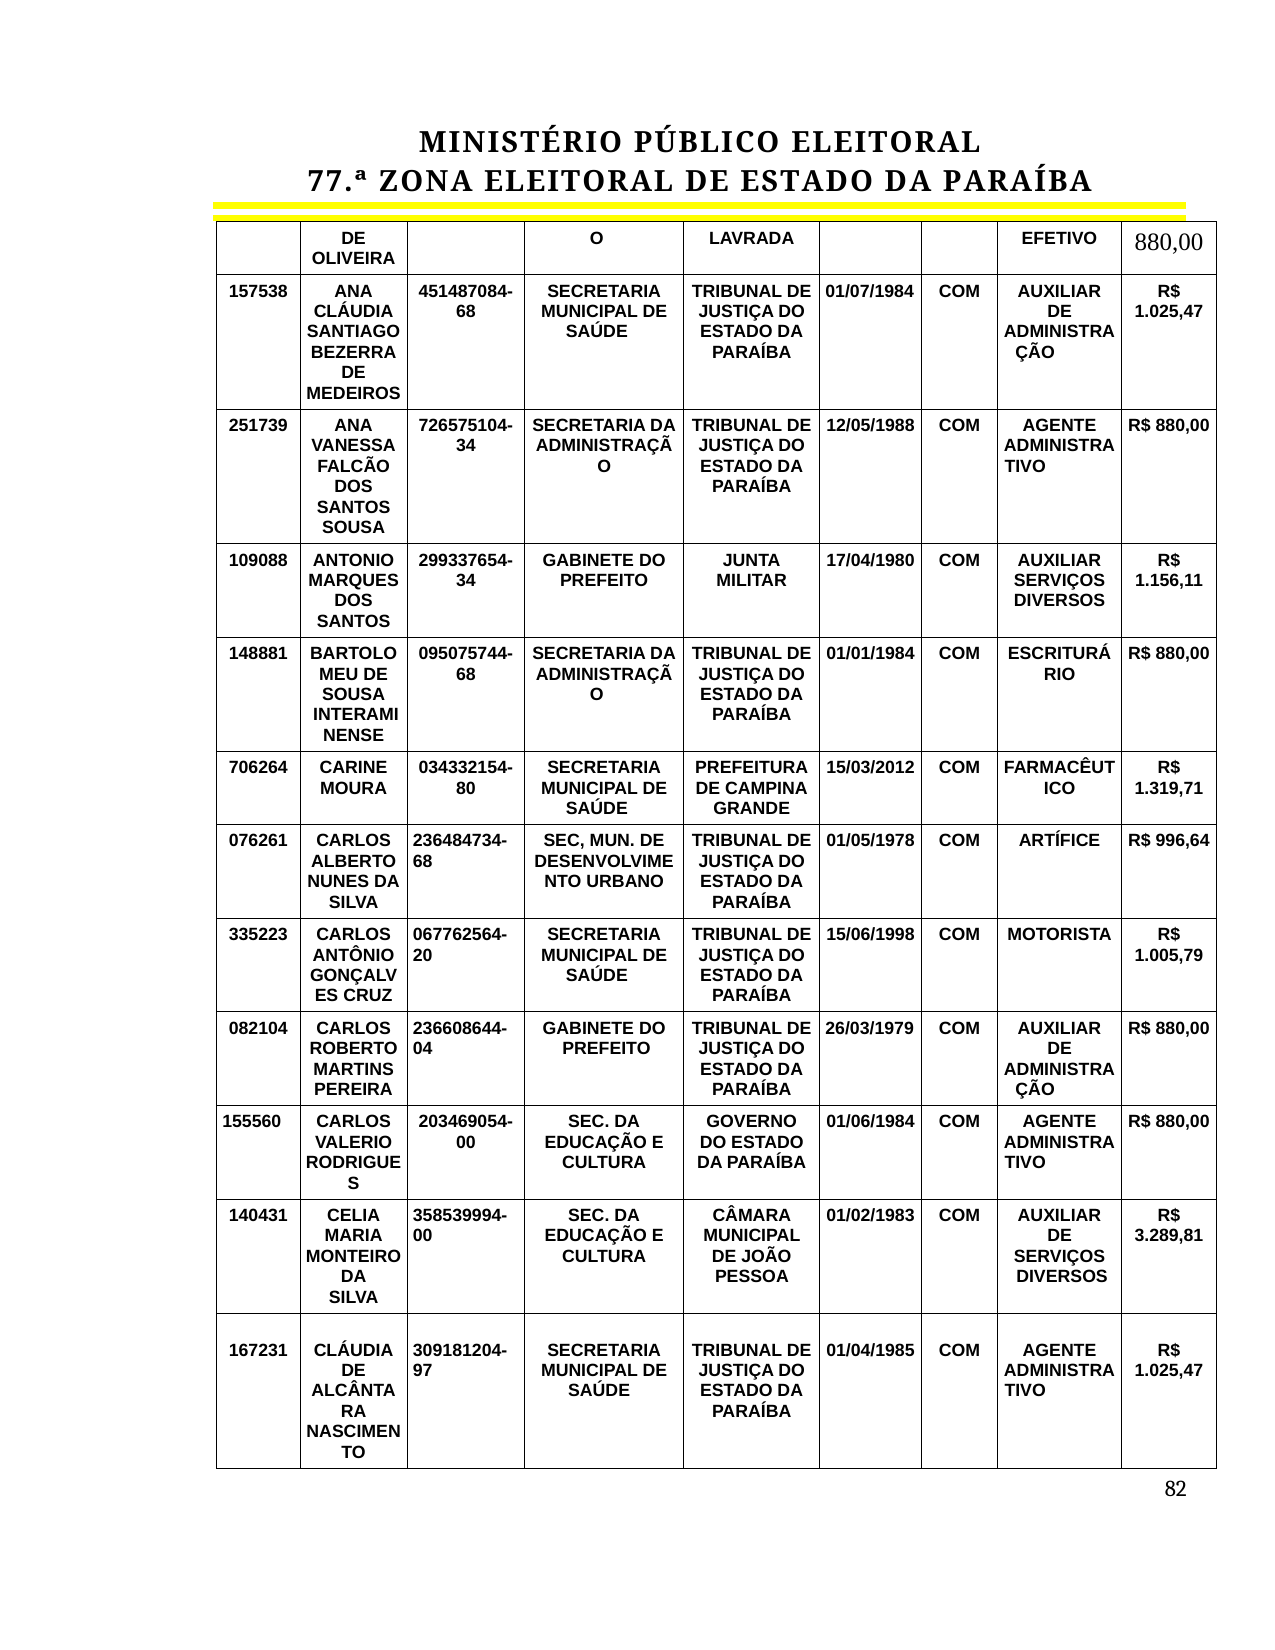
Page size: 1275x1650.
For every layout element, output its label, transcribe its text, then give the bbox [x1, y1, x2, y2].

table_cell AGENTE ADMINISTRATIVO [998, 1314, 1121, 1467]
table_cell SECRETARIA MUNICIPAL DE SAÚDE [525, 752, 683, 824]
table_cell AUXILIAR DE ADMINISTRAÇÃO [998, 275, 1121, 408]
table_cell GOVERNO DO ESTADO DA PARAÍBA [684, 1106, 819, 1198]
table_cell DE OLIVEIRA [301, 222, 407, 274]
table_cell 157538 [217, 275, 300, 408]
table_cell COM [922, 752, 997, 824]
table_cell R$ 1.319,71 [1122, 752, 1216, 824]
table_cell 140431 [217, 1200, 300, 1313]
table_cell GABINETE DO PREFEITO [525, 1012, 683, 1105]
table_cell CARLOS ANTÔNIO GONÇALVES CRUZ [301, 919, 407, 1011]
table_cell 109088 [217, 544, 300, 637]
table_cell TRIBUNAL DE JUSTIÇA DO ESTADO DA PARAÍBA [684, 410, 819, 543]
table_cell COM [922, 825, 997, 918]
table_cell 01/02/1983 [820, 1200, 921, 1313]
table_cell 309181204-97 [408, 1314, 524, 1467]
table_cell COM [922, 544, 997, 637]
table_cell LAVRADA [684, 222, 819, 274]
table_cell 880,00 [1122, 222, 1216, 274]
table_cell AUXILIAR DE SERVIÇOS DIVERSOS [998, 1200, 1121, 1313]
table_cell 726575104-34 [408, 410, 524, 543]
table_cell R$ 880,00 [1122, 410, 1216, 543]
table_cell 155560 [217, 1106, 300, 1198]
table_cell ARTÍFICE [998, 825, 1121, 918]
table_cell 01/01/1984 [820, 638, 921, 751]
table_cell AGENTE ADMINISTRATIVO [998, 1106, 1121, 1198]
table_cell R$ 1.005,79 [1122, 919, 1216, 1011]
table_cell [820, 222, 921, 274]
table_cell SEC. DA EDUCAÇÃO E CULTURA [525, 1200, 683, 1313]
table_cell 095075744-68 [408, 638, 524, 751]
table_cell COM [922, 1314, 997, 1467]
table_cell TRIBUNAL DE JUSTIÇA DO ESTADO DA PARAÍBA [684, 1314, 819, 1467]
table_cell [408, 222, 524, 274]
table_cell COM [922, 1200, 997, 1313]
table_cell R$ 1.156,11 [1122, 544, 1216, 637]
table_cell JUNTA MILITAR [684, 544, 819, 637]
table_cell 15/06/1998 [820, 919, 921, 1011]
table_cell CARINE MOURA [301, 752, 407, 824]
table_cell 236484734-68 [408, 825, 524, 918]
table_cell SECRETARIA MUNICIPAL DE SAÚDE [525, 275, 683, 408]
table_cell PREFEITURA DE CAMPINA GRANDE [684, 752, 819, 824]
table_cell FARMACÊUTICO [998, 752, 1121, 824]
table_cell COM [922, 638, 997, 751]
table_cell 236608644-04 [408, 1012, 524, 1105]
table_cell 17/04/1980 [820, 544, 921, 637]
table_cell AUXILIAR DE ADMINISTRAÇÃO [998, 1012, 1121, 1105]
table_cell SECRETARIA DA ADMINISTRAÇÃO [525, 638, 683, 751]
table_cell AUXILIAR SERVIÇOS DIVERSOS [998, 544, 1121, 637]
table_cell 082104 [217, 1012, 300, 1105]
table_cell 358539994-00 [408, 1200, 524, 1313]
table_cell BARTOLOMEU DE SOUSA INTERAMINENSE [301, 638, 407, 751]
table_cell TRIBUNAL DE JUSTIÇA DO ESTADO DA PARAÍBA [684, 919, 819, 1011]
table_cell SEC. DA EDUCAÇÃO E CULTURA [525, 1106, 683, 1198]
table_cell TRIBUNAL DE JUSTIÇA DO ESTADO DA PARAÍBA [684, 638, 819, 751]
table_cell 01/05/1978 [820, 825, 921, 918]
table_cell CLÁUDIA DE ALCÂNTARA NASCIMENTO [301, 1314, 407, 1467]
table_cell TRIBUNAL DE JUSTIÇA DO ESTADO DA PARAÍBA [684, 275, 819, 408]
table_cell TRIBUNAL DE JUSTIÇA DO ESTADO DA PARAÍBA [684, 1012, 819, 1105]
table_cell 12/05/1988 [820, 410, 921, 543]
table_cell CARLOS ALBERTO NUNES DA SILVA [301, 825, 407, 918]
table_cell 167231 [217, 1314, 300, 1467]
table_cell CELIA MARIA MONTEIRO DA SILVA [301, 1200, 407, 1313]
table_cell SECRETARIA DA ADMINISTRAÇÃO [525, 410, 683, 543]
table_cell 01/07/1984 [820, 275, 921, 408]
table_cell 451487084-68 [408, 275, 524, 408]
table_cell TRIBUNAL DE JUSTIÇA DO ESTADO DA PARAÍBA [684, 825, 819, 918]
table_cell ANTONIO MARQUES DOS SANTOS [301, 544, 407, 637]
table_cell GABINETE DO PREFEITO [525, 544, 683, 637]
table_cell R$ 880,00 [1122, 1106, 1216, 1198]
table_cell COM [922, 1106, 997, 1198]
table_cell 067762564-20 [408, 919, 524, 1011]
table_cell 203469054-00 [408, 1106, 524, 1198]
table_cell 251739 [217, 410, 300, 543]
table_cell COM [922, 919, 997, 1011]
table_cell 15/03/2012 [820, 752, 921, 824]
table_cell R$ 880,00 [1122, 638, 1216, 751]
table_cell SECRETARIA MUNICIPAL DE SAÚDE [525, 1314, 683, 1467]
table_cell ANA CLÁUDIA SANTIAGO BEZERRA DE MEDEIROS [301, 275, 407, 408]
table_cell 26/03/1979 [820, 1012, 921, 1105]
table_cell CARLOS ROBERTO MARTINS PEREIRA [301, 1012, 407, 1105]
table_cell 034332154-80 [408, 752, 524, 824]
table_cell CÂMARA MUNICIPAL DE JOÃO PESSOA [684, 1200, 819, 1313]
table_cell 299337654-34 [408, 544, 524, 637]
table_cell [922, 222, 997, 274]
table_cell 01/04/1985 [820, 1314, 921, 1467]
table_cell 706264 [217, 752, 300, 824]
table_cell R$ 880,00 [1122, 1012, 1216, 1105]
table_cell SEC, MUN. DE DESENVOLVIMENTO URBANO [525, 825, 683, 918]
table_cell [217, 222, 300, 274]
table_cell COM [922, 1012, 997, 1105]
table_cell 076261 [217, 825, 300, 918]
table_cell SECRETARIA MUNICIPAL DE SAÚDE [525, 919, 683, 1011]
table_cell EFETIVO [998, 222, 1121, 274]
table_cell CARLOS VALERIO RODRIGUES [301, 1106, 407, 1198]
table_cell COM [922, 410, 997, 543]
table_cell COM [922, 275, 997, 408]
table_cell R$ 996,64 [1122, 825, 1216, 918]
table_cell MOTORISTA [998, 919, 1121, 1011]
table_cell R$ 1.025,47 [1122, 1314, 1216, 1467]
table_cell 148881 [217, 638, 300, 751]
table_cell AGENTE ADMINISTRATIVO [998, 410, 1121, 543]
table_cell O [525, 222, 683, 274]
table_cell R$ 3.289,81 [1122, 1200, 1216, 1313]
table_cell 01/06/1984 [820, 1106, 921, 1198]
table_cell ANA VANESSA FALCÃO DOS SANTOS SOUSA [301, 410, 407, 543]
table_cell 335223 [217, 919, 300, 1011]
table_cell ESCRITURÁRIO [998, 638, 1121, 751]
table_cell R$ 1.025,47 [1122, 275, 1216, 408]
